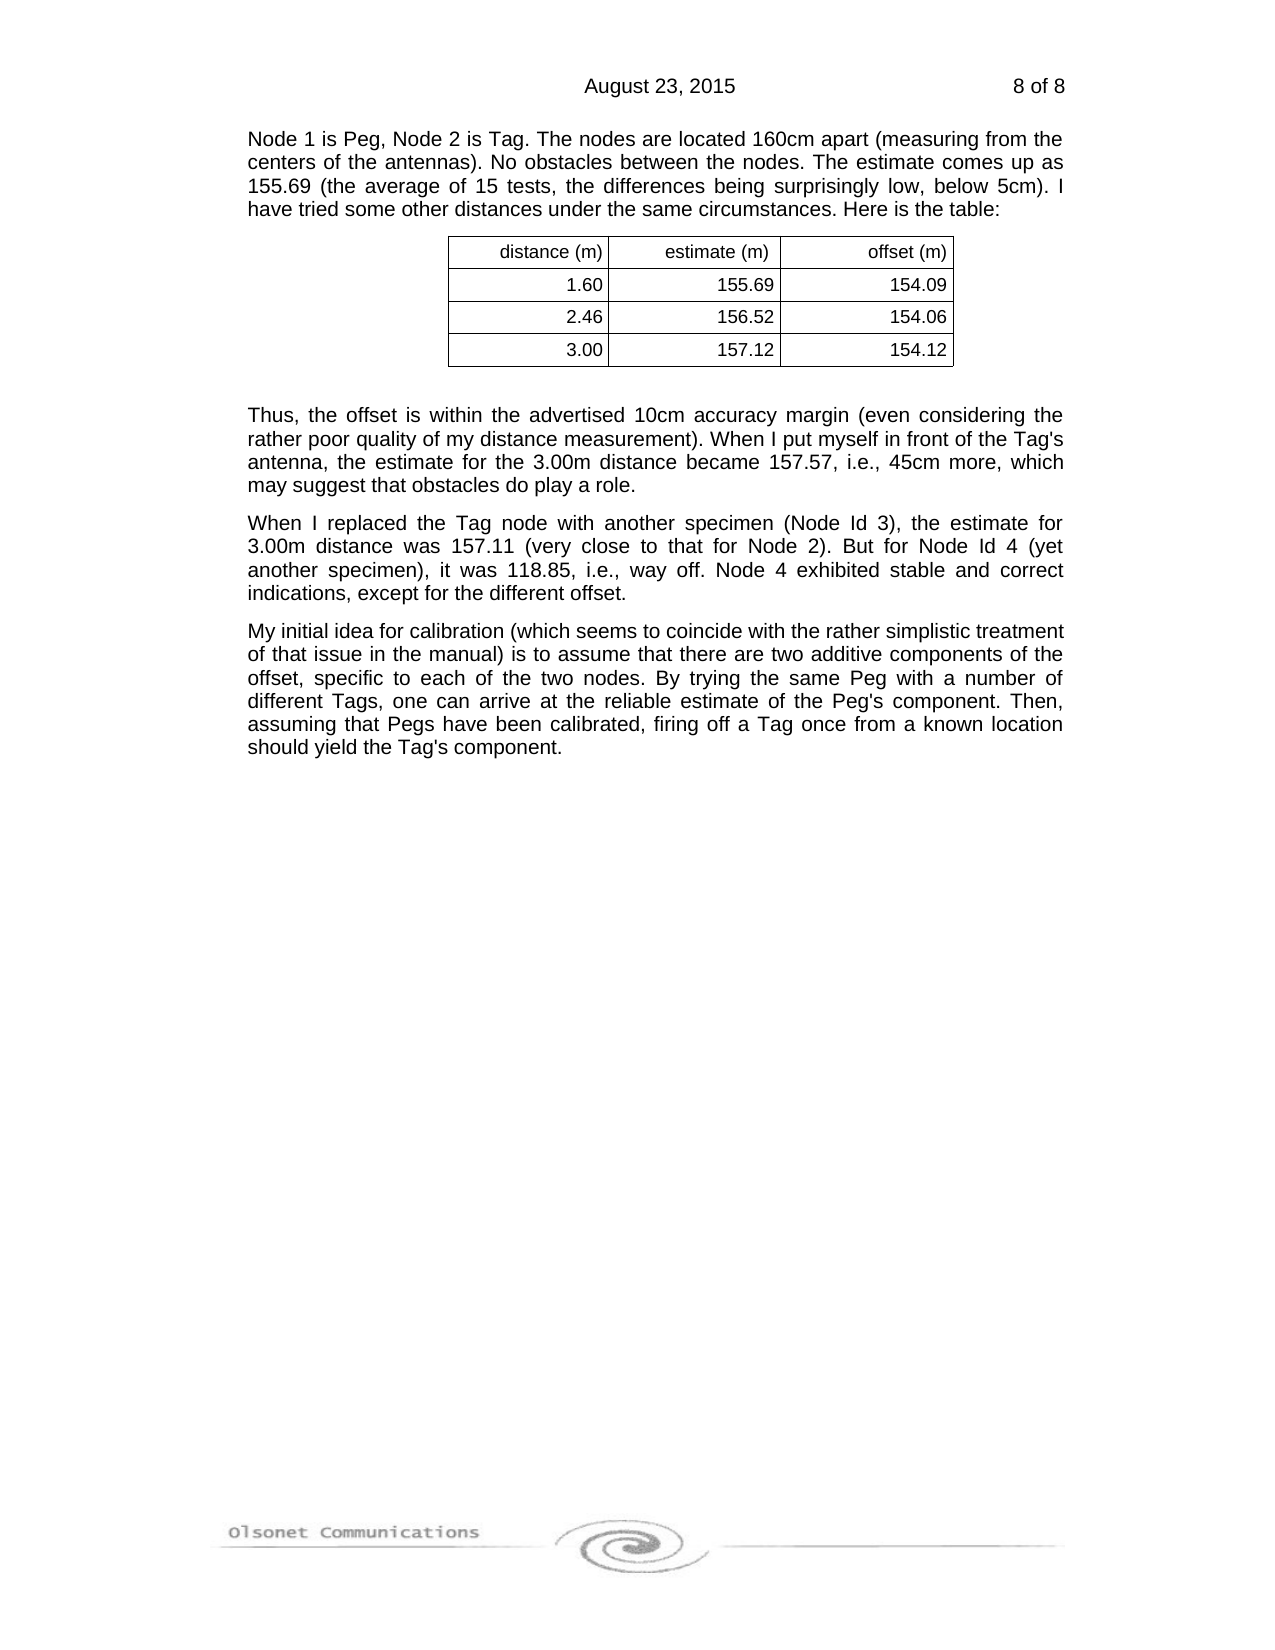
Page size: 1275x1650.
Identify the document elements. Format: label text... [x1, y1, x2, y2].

picture [210, 1504, 1065, 1596]
table_header offset (m) [781, 237, 953, 268]
table_cell 157.12 [609, 334, 780, 366]
table_cell 2.46 [449, 302, 608, 333]
table_cell 154.06 [781, 302, 953, 333]
text My initial idea for calibration (which seems to coincide with the rather simplistic treatment of that issue in the manual) is to assume that there are two additive components of the offset, specific to each of the two nodes. By trying the same Peg with a number of different Tags, one can arrive at the reliable estimate of the Peg's component. Then, assuming that Pegs have been calibrated, firing off a Tag once from a known location should yield the Tag's component. [247, 620, 1065, 759]
text Node 1 is Peg, Node 2 is Tag. The nodes are located 160cm apart (measuring from the centers of the antennas). No obstacles between the nodes. The estimate comes up as 155.69 (the average of 15 tests, the differences being surprisingly low, below 5cm). I have tried some other distances under the same circumstances. Here is the table: [247, 128, 1065, 221]
table_cell 155.69 [609, 269, 780, 301]
table_cell 156.52 [609, 302, 780, 333]
table_cell 154.12 [781, 334, 953, 366]
table_cell 3.00 [449, 334, 608, 366]
text Thus, the offset is within the advertised 10cm accuracy margin (even considering the rather poor quality of my distance measurement). When I put myself in front of the Tag's antenna, the estimate for the 3.00m distance became 157.57, i.e., 45cm more, which may suggest that obstacles do play a role. [247, 404, 1065, 497]
text When I replaced the Tag node with another specimen (Node Id 3), the estimate for 3.00m distance was 157.11 (very close to that for Node 2). But for Node Id 4 (yet another specimen), it was 118.85, i.e., way off. Node 4 exhibited stable and correct indications, except for the different offset. [247, 512, 1065, 605]
table_header distance (m) [449, 237, 608, 268]
table_header estimate (m) [609, 237, 780, 268]
table_cell 154.09 [781, 269, 953, 301]
table_cell 1.60 [449, 269, 608, 301]
